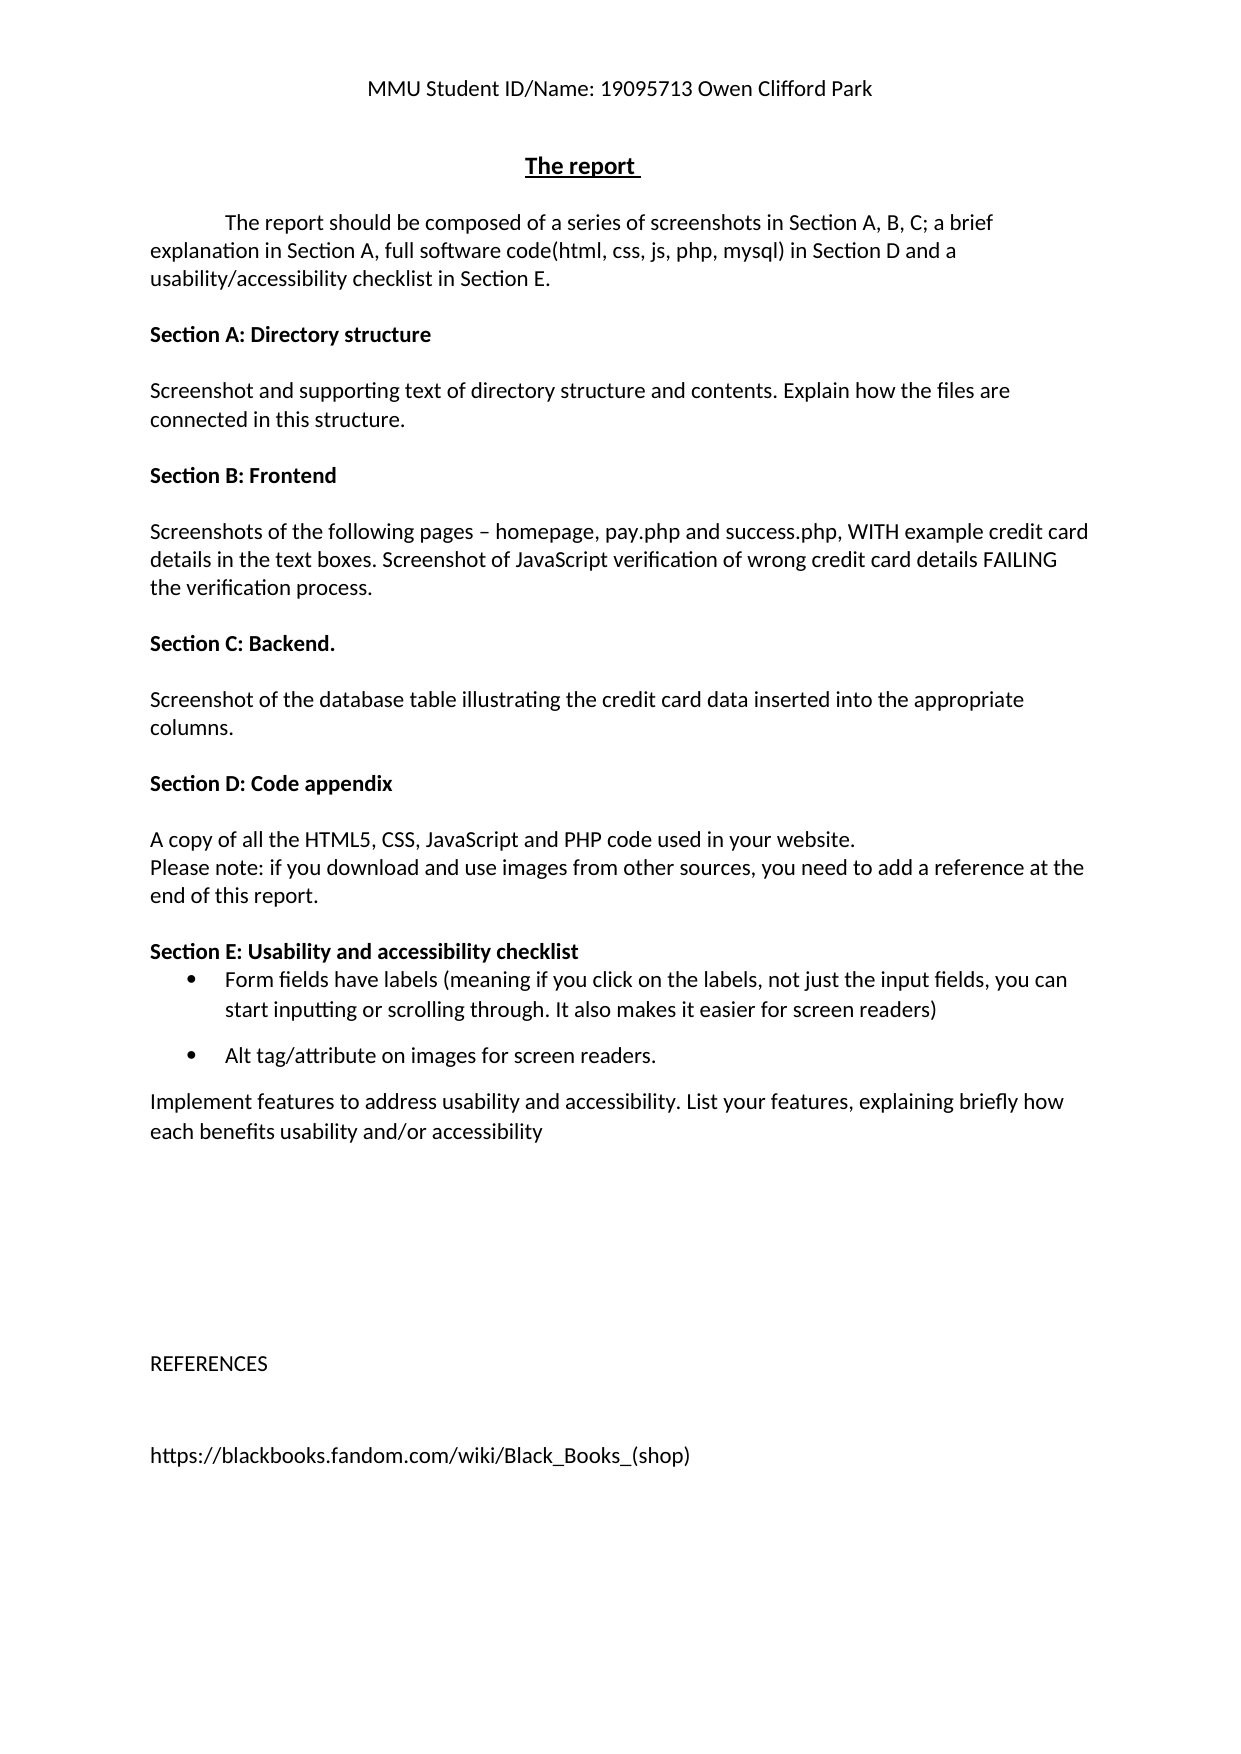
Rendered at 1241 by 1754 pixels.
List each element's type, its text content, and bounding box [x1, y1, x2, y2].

text Screenshots of the following pages – homepage, pay.php and success.php, WITH example credit card details in the text boxes. Screenshot of JavaScript verification of wrong credit card details FAILING the verification process. [150, 517, 1090, 601]
text Section D: Code appendix [150, 769, 1090, 797]
text REFERENCES [150, 1349, 1090, 1377]
text The report should be composed of a series of screenshots in Section A, B, C; a brief explanation in Section A, full software code(html, css, js, php, mysql) in Section D and a usability/accessibility checklist in Section E. [150, 208, 1090, 293]
text Implement features to address usability and accessibility. List your features, explaining briefly how each benefits usability and/or accessibility [150, 1087, 1090, 1145]
text https://blackbooks.fandom.com/wiki/Black_Books_(shop) [150, 1442, 1090, 1470]
text Please note: if you download and use images from other sources, you need to add a reference at the end of this report. [150, 853, 1090, 909]
text Section B: Frontend [150, 461, 1090, 489]
text Section E: Usability and accessibility checklist [150, 937, 1090, 965]
text Section C: Backend. [150, 629, 1090, 657]
list Alt tag/attribute on images for screen readers. [187, 1041, 1090, 1069]
text A copy of all the HTML5, CSS, JavaScript and PHP code used in your website. [150, 825, 1090, 853]
list Form fields have labels (meaning if you click on the labels, not just the input fields, you can start inputting or scrolling through. It also makes it easier for screen readers) [187, 965, 1090, 1023]
text Screenshot and supporting text of directory structure and contents. Explain how the files are connected in this structure. [150, 377, 1090, 433]
text Screenshot of the database table illustrating the credit card data inserted into the appropriate columns. [150, 685, 1090, 741]
text The report [450, 150, 1090, 181]
text Section A: Directory structure [150, 321, 1090, 349]
